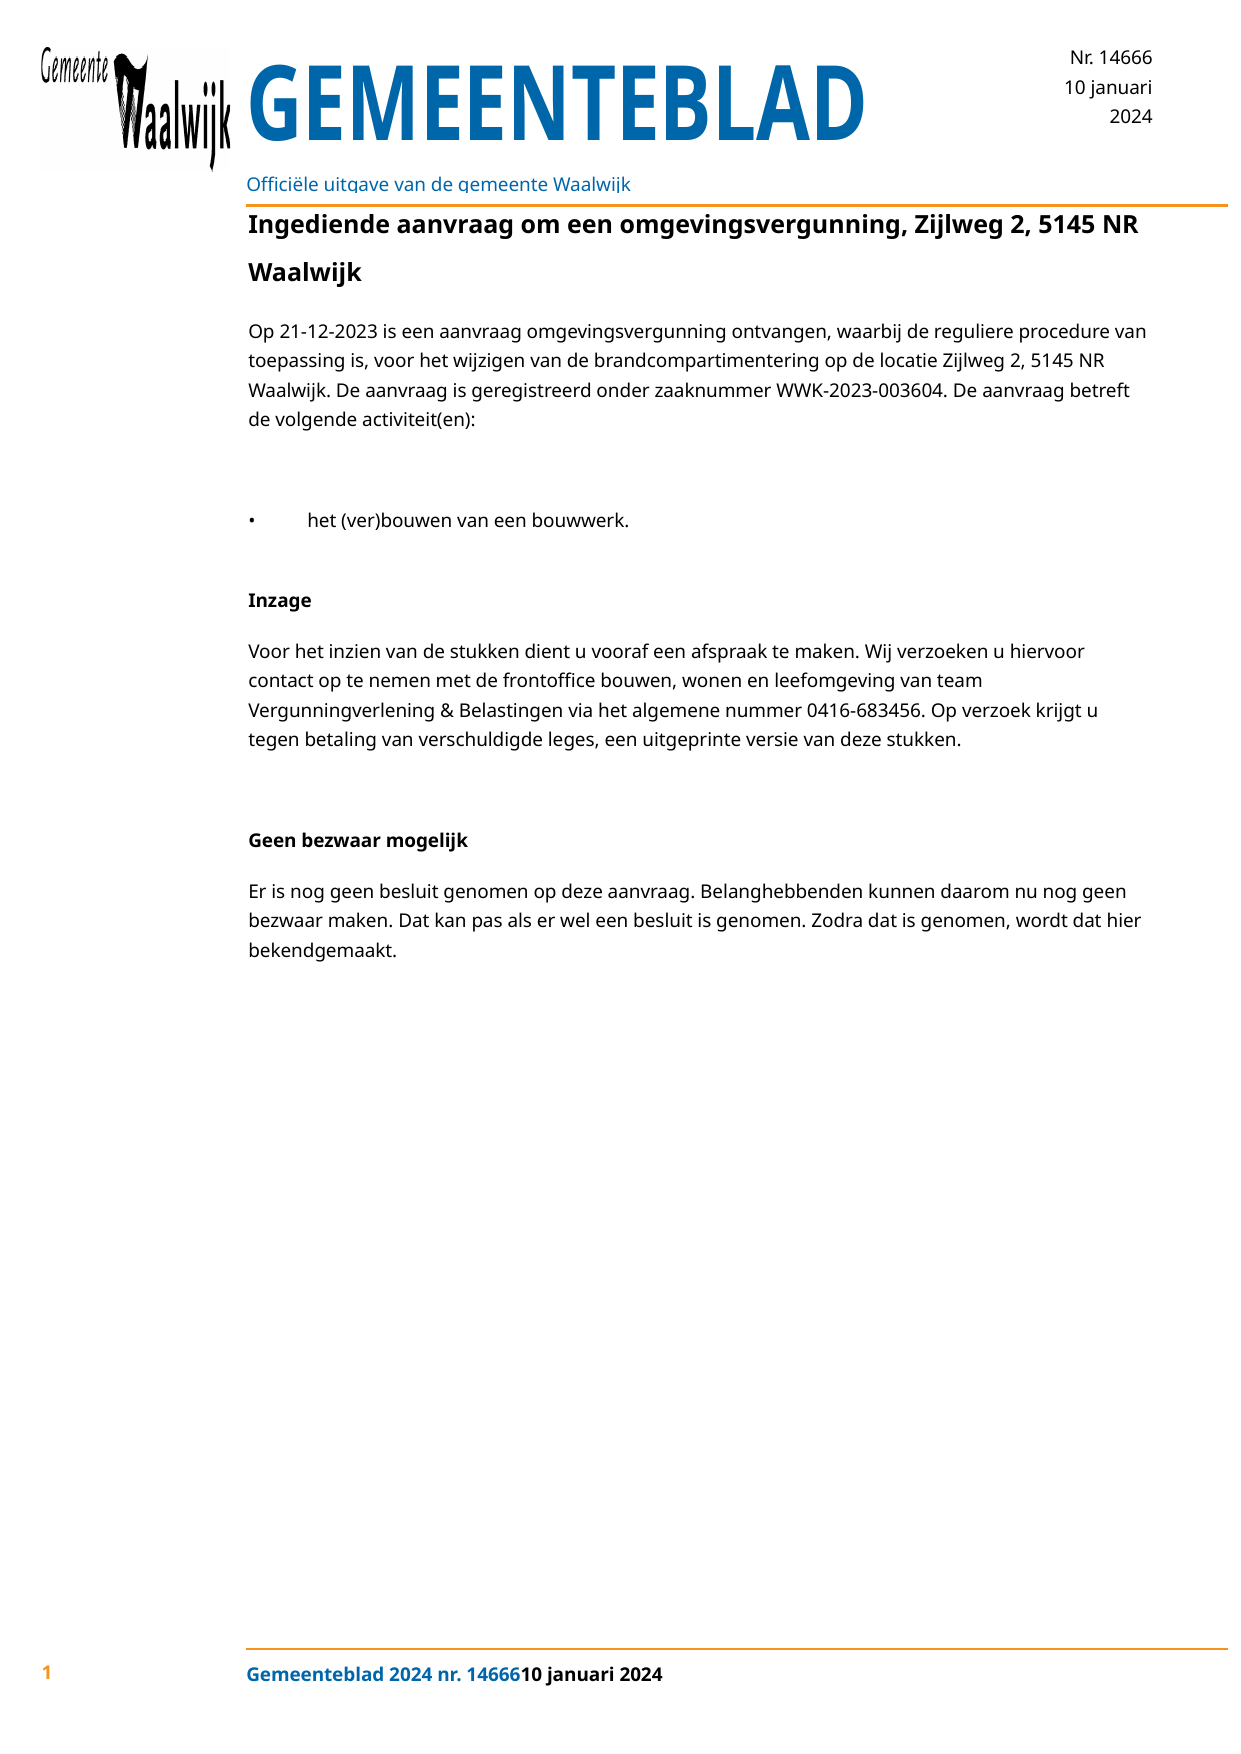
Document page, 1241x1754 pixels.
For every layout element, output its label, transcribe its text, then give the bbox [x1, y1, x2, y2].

text Ingediende aanvraag om een omgevingsvergunning, Zijlweg 2, 5145 NR Waalwijk [248, 207, 1152, 288]
list het (ver)bouwen van een bouwwerk. [248, 507, 1152, 533]
text Inzage [248, 587, 1152, 613]
text Er is nog geen besluit genomen op deze aanvraag. Belanghebbenden kunnen daarom nu nog geen bezwaar maken. Dat kan pas als er wel een besluit is genomen. Zodra dat is genomen, wordt dat hier bekendgemaakt. [248, 878, 1152, 963]
text Voor het inzien van de stukken dient u vooraf een afspraak te maken. Wij verzoeken u hiervoor contact op te nemen met de frontoffice bouwen, wonen en leefomgeving van team Vergunningverlening & Belastingen via het algemene nummer 0416-683456. Op verzoek krijgt u tegen betaling van verschuldigde leges, een uitgeprinte versie van deze stukken. [248, 638, 1152, 752]
text Geen bezwaar mogelijk [248, 827, 1152, 853]
text Op 21-12-2023 is een aanvraag omgevingsvergunning ontvangen, waarbij de reguliere procedure van toepassing is, voor het wijzigen van de brandcompartimentering op de locatie Zijlweg 2, 5145 NR Waalwijk. De aanvraag is geregistreerd onder zaaknummer WWK-2023-003604. De aanvraag betreft de volgende activiteit(en): [248, 318, 1152, 432]
picture [41, 47, 231, 172]
